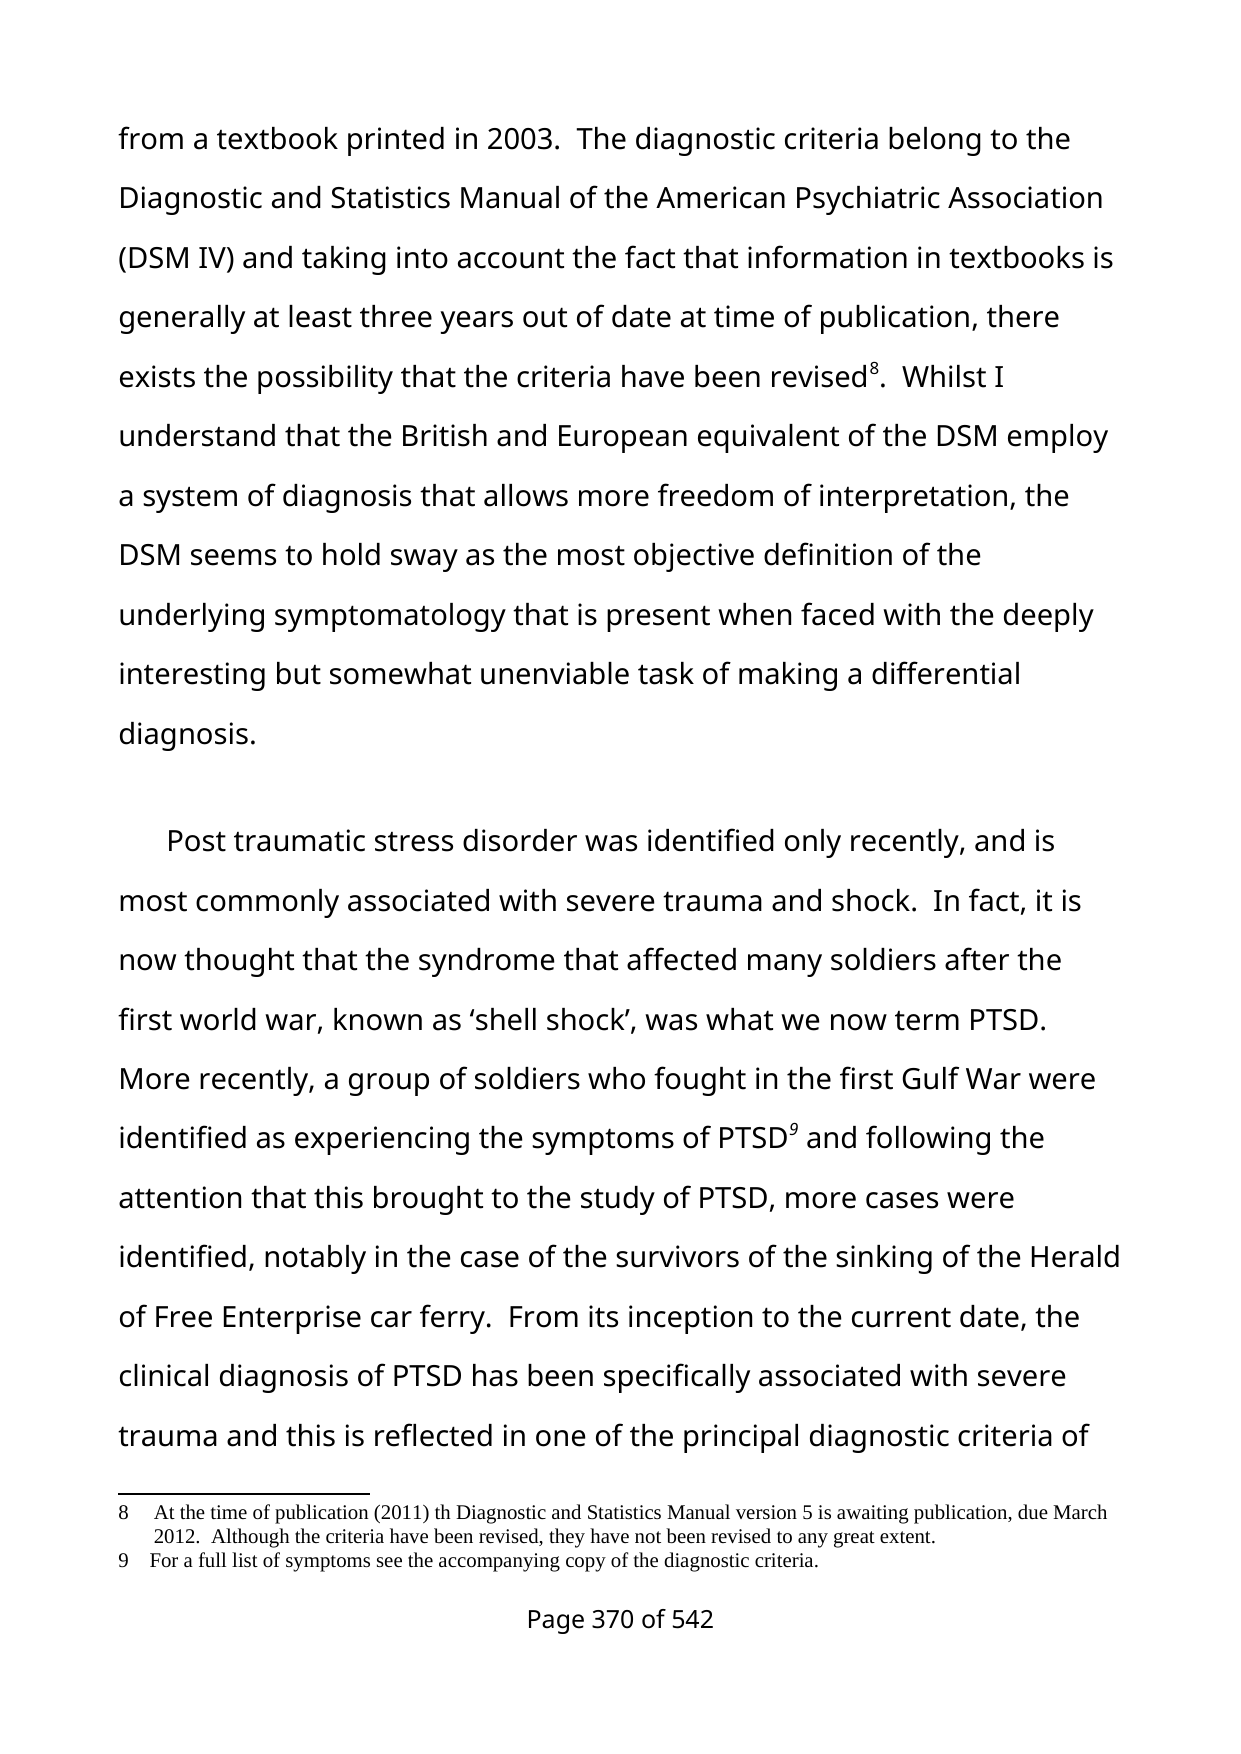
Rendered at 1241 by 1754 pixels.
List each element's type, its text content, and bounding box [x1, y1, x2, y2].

text At the time of publication (2011) th Diagnostic and Statistics Manual version 5 is awaiting publication, due March 2012. Although the criteria have been revised, they have not been revised to any great extent. [118, 1500, 1122, 1548]
text For a full list of symptoms see the accompanying copy of the diagnostic criteria. [118, 1548, 1122, 1572]
text from a textbook printed in 2003. The diagnostic criteria belong to the Diagnostic and Statistics Manual of the American Psychiatric Association (DSM IV) and taking into account the fact that information in textbooks is generally at least three years out of date at time of publication, there exists the possibility that the criteria have been revised. Whilst I understand that the British and European equivalent of the DSM employ a system of diagnosis that allows more freedom of interpretation, the DSM seems to hold sway as the most objective definition of the underlying symptomatology that is present when faced with the deeply interesting but somewhat unenviable task of making a differential diagnosis. [118, 118, 1122, 753]
text Post traumatic stress disorder was identified only recently, and is most commonly associated with severe trauma and shock. In fact, it is now thought that the syndrome that affected many soldiers after the first world war, known as ‘shell shock’, was what we now term PTSD. More recently, a group of soldiers who fought in the first Gulf War were identified as experiencing the symptoms of PTSD and following the attention that this brought to the study of PTSD, more cases were identified, notably in the case of the survivors of the sinking of the Herald of Free Enterprise car ferry. From its inception to the current date, the clinical diagnosis of PTSD has been specifically associated with severe trauma and this is reflected in one of the principal diagnostic criteria of [118, 820, 1122, 1455]
